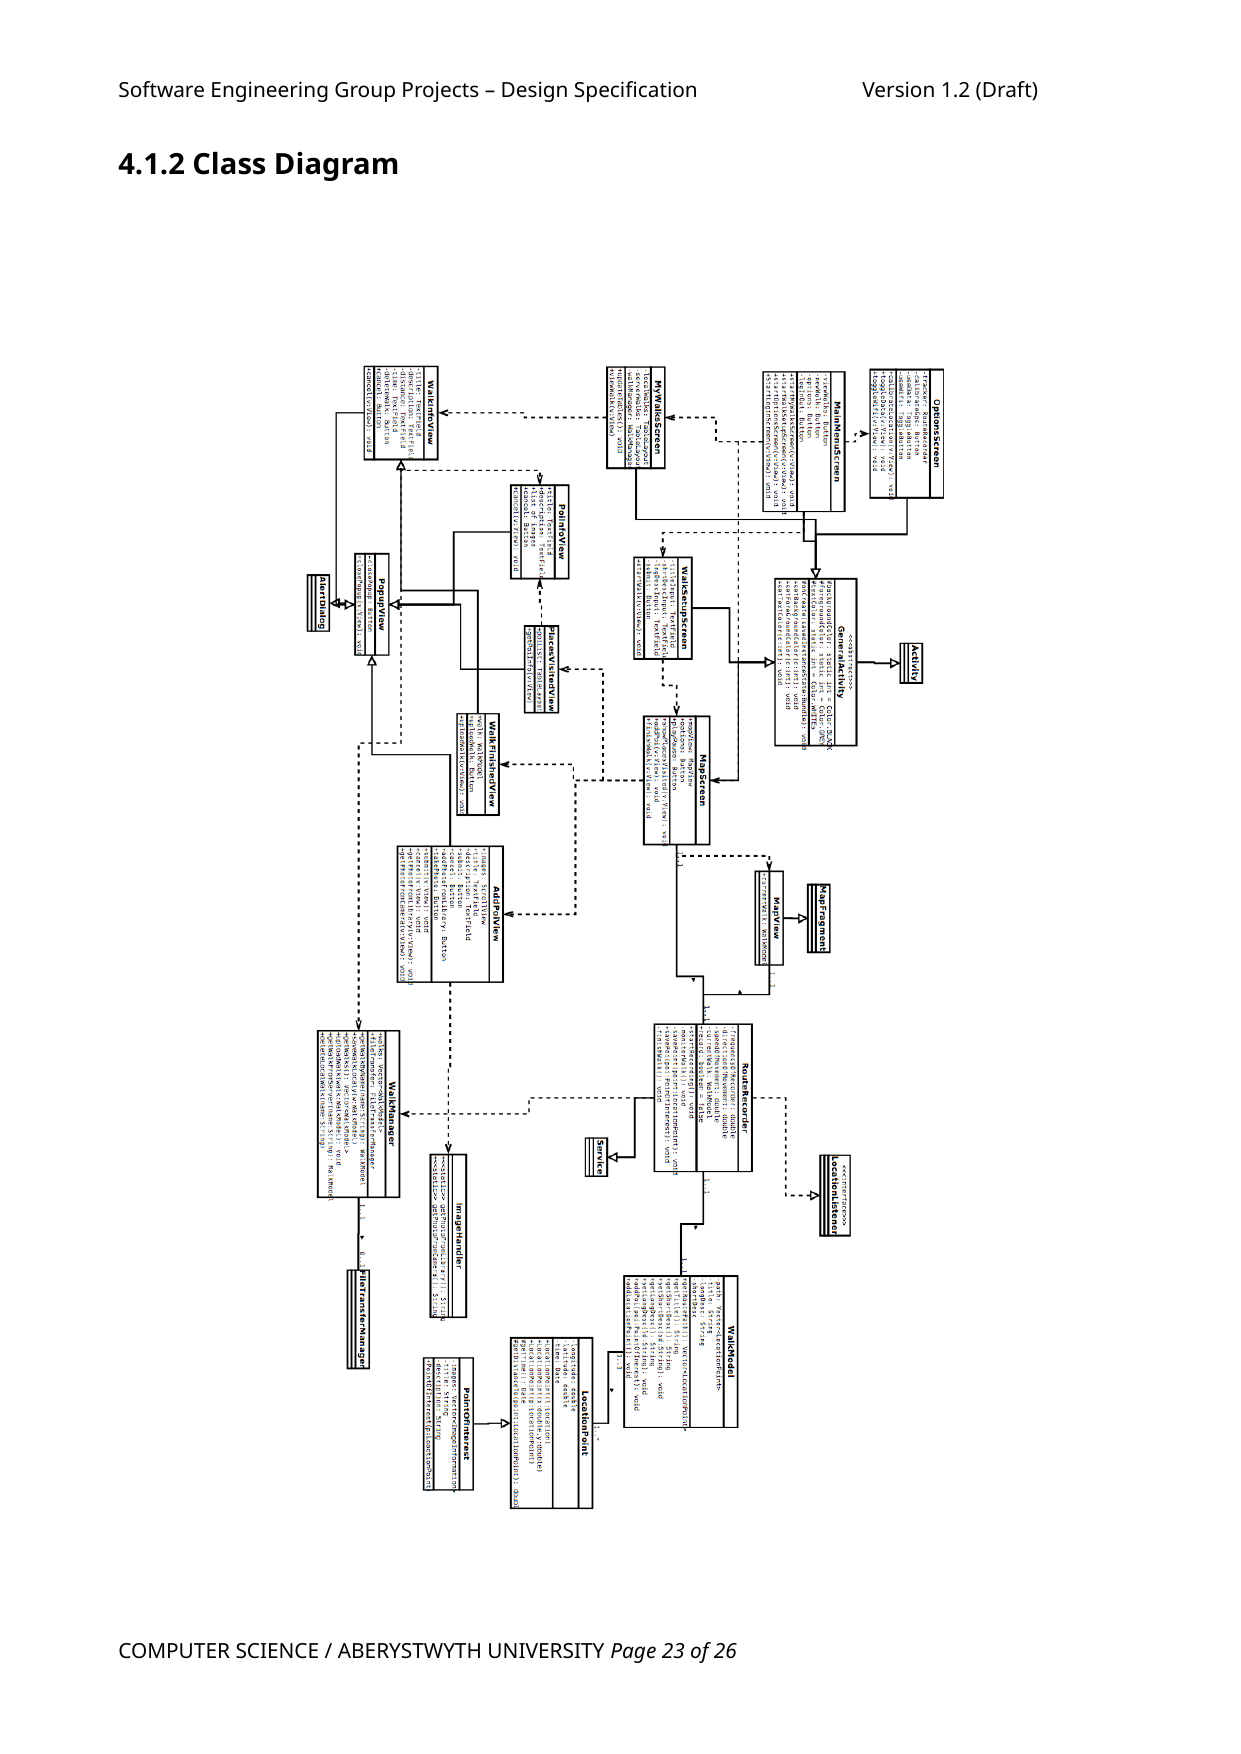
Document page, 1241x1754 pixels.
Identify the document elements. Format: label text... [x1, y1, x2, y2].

subtitle 4.1.2 Class Diagram [118, 143, 1122, 183]
